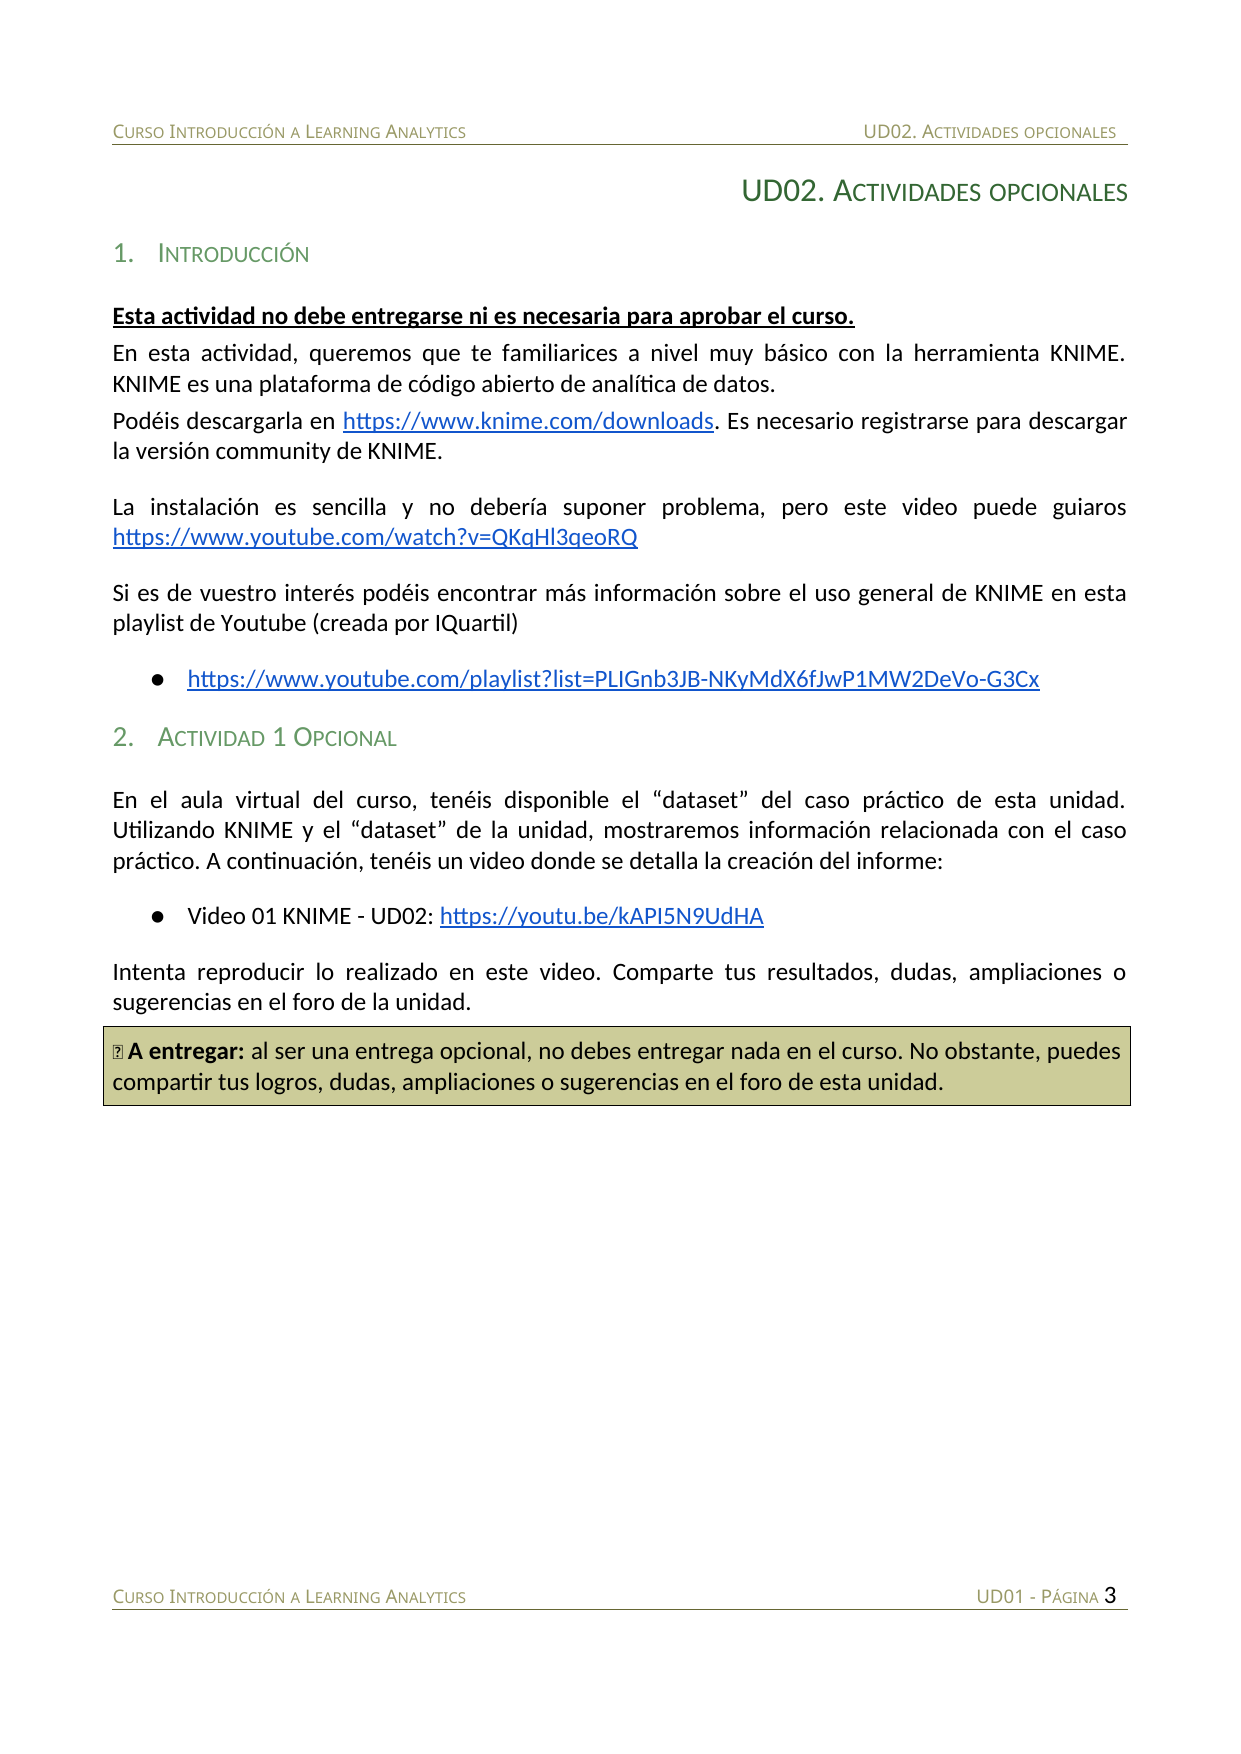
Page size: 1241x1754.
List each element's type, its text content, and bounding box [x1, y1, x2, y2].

text Podéis descargarla en https://www.knime.com/downloads. Es necesario registrarse para descargar la versión community de KNIME. [112, 405, 1128, 466]
text 📕 A entregar: al ser una entrega opcional, no debes entregar nada en el curso. No obstante, puedes compartir tus logros, dudas, ampliaciones o sugerencias en el foro de esta unidad. [104, 1027, 1130, 1105]
text UD02. Actividades opcionales [112, 169, 1128, 210]
text Intenta reproducir lo realizado en este video. Comparte tus resultados, dudas, ampliaciones o sugerencias en el foro de la unidad. [112, 956, 1128, 1017]
text Esta actividad no debe entregarse ni es necesaria para aprobar el curso. [112, 300, 1128, 331]
list Video 01 KNIME - UD02: https://youtu.be/kAPI5N9UdHA [150, 901, 1128, 931]
subtitle Actividad 1 Opcional [112, 718, 1128, 754]
text La instalación es sencilla y no debería suponer problema, pero este video puede guiaros https://www.youtube.com/watch?v=QKqHl3qeoRQ [112, 491, 1128, 552]
list https://www.youtube.com/playlist?list=PLIGnb3JB-NKyMdX6fJwP1MW2DeVo-G3Cx [150, 663, 1128, 693]
text En esta actividad, queremos que te familiarices a nivel muy básico con la herramienta KNIME. KNIME es una plataforma de código abierto de analítica de datos. [112, 337, 1128, 398]
subtitle Introducción [112, 234, 1128, 270]
text En el aula virtual del curso, tenéis disponible el “dataset” del caso práctico de esta unidad. Utilizando KNIME y el “dataset” de la unidad, mostraremos información relacionada con el caso práctico. A continuación, tenéis un video donde se detalla la creación del informe: [112, 784, 1128, 876]
text Si es de vuestro interés podéis encontrar más información sobre el uso general de KNIME en esta playlist de Youtube (creada por IQuartil) [112, 577, 1128, 638]
